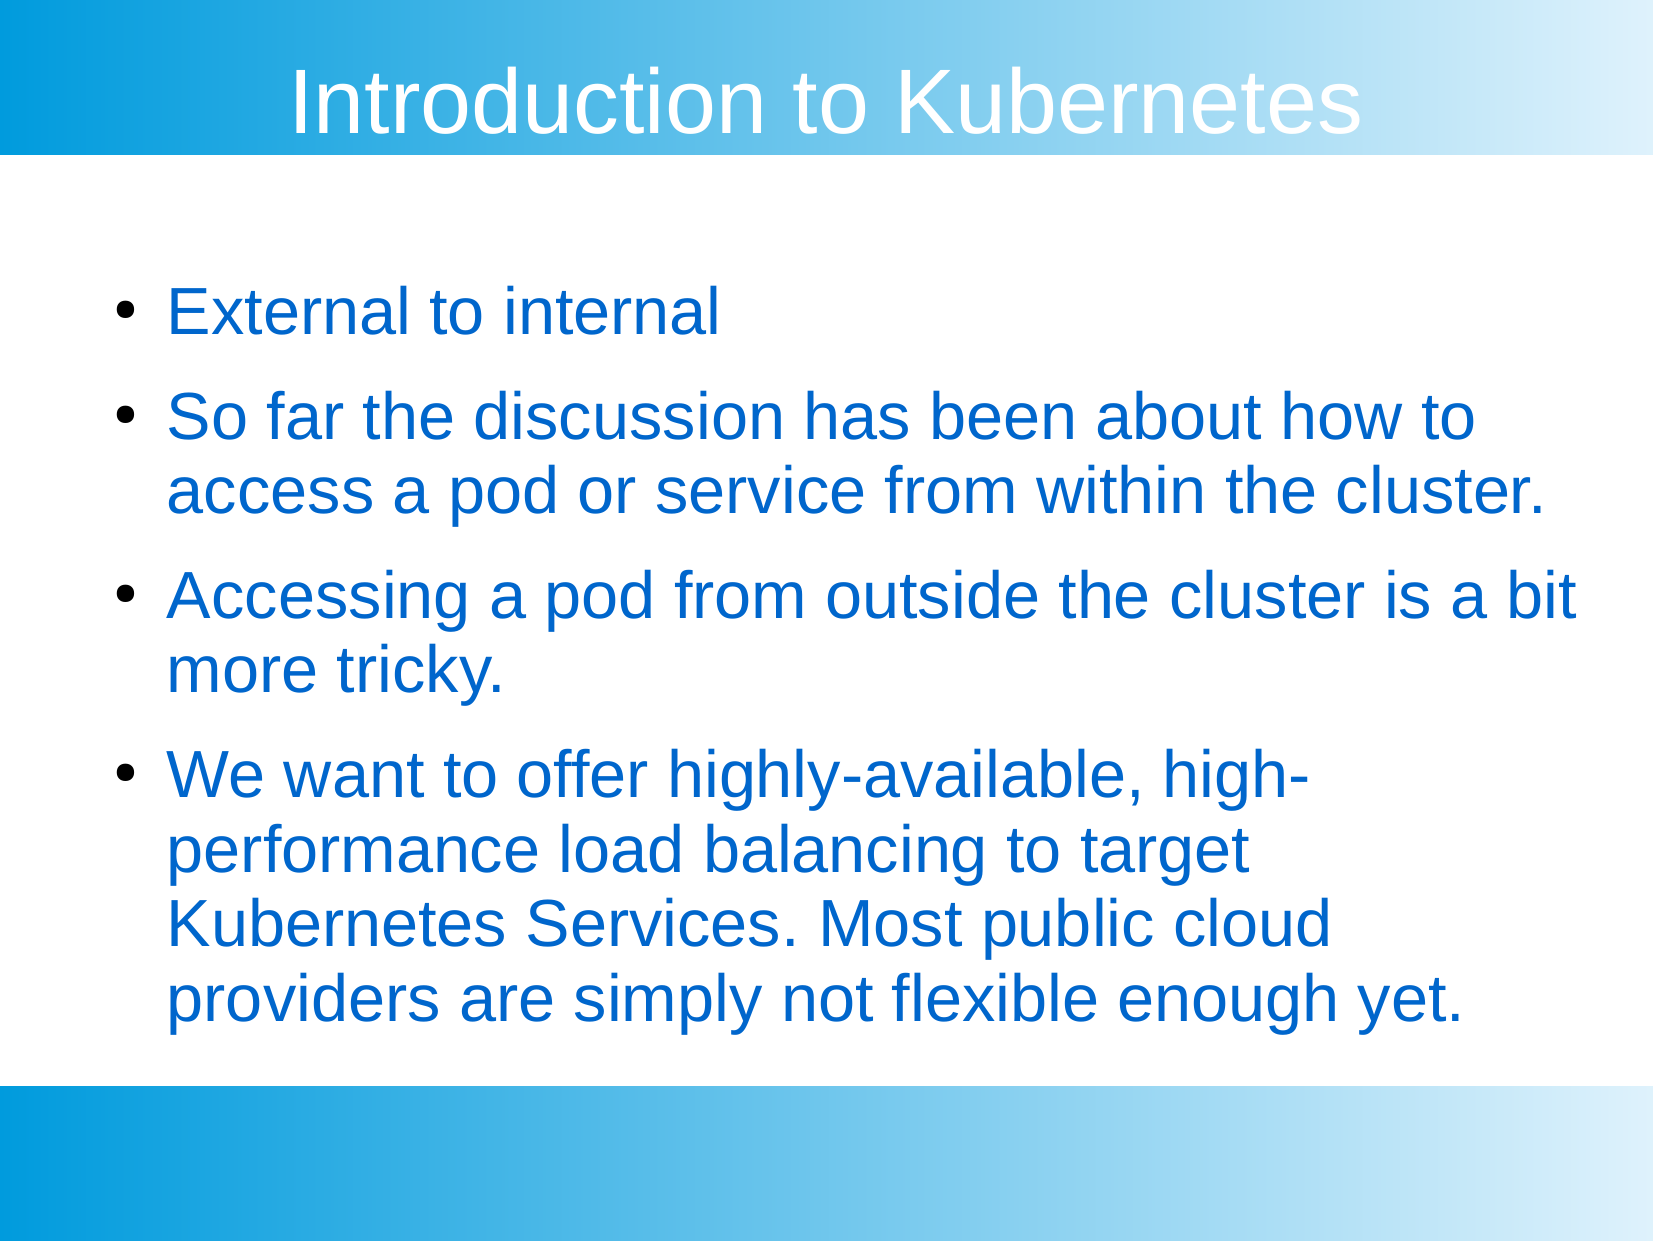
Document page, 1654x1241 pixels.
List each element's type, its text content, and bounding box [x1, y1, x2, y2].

title Introduction to Kubernetes [82, 49, 1571, 155]
list External to internal So far the discussion has been about how to access a pod or service from within the cluster. Accessing a pod from outside the cluster is a bit more tricky. We want to offer highly-available, high-performance load balancing to target Kubernetes Services. Most public cloud providers are simply not flexible enough yet. [95, 170, 1585, 636]
